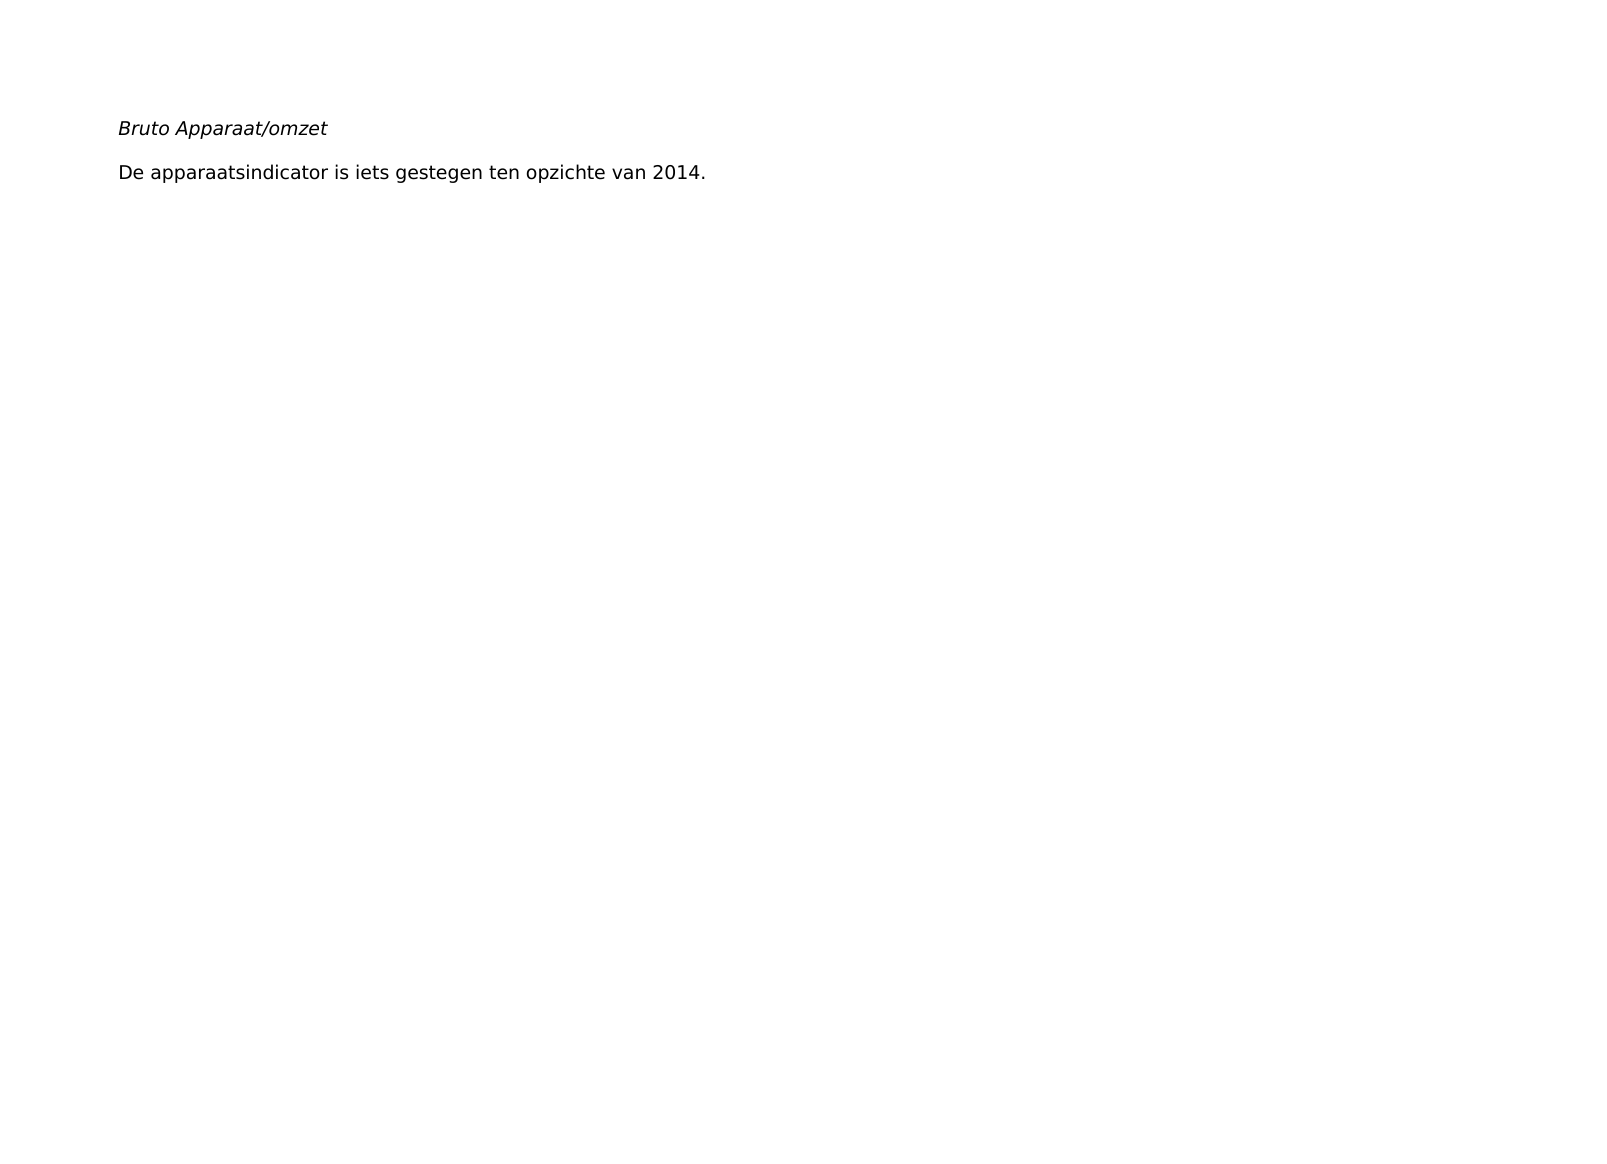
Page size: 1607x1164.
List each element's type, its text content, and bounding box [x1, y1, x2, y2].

subtitle Bruto Apparaat/omzet [118, 118, 1488, 140]
text De apparaatsindicator is iets gestegen ten opzichte van 2014. [118, 162, 1488, 184]
